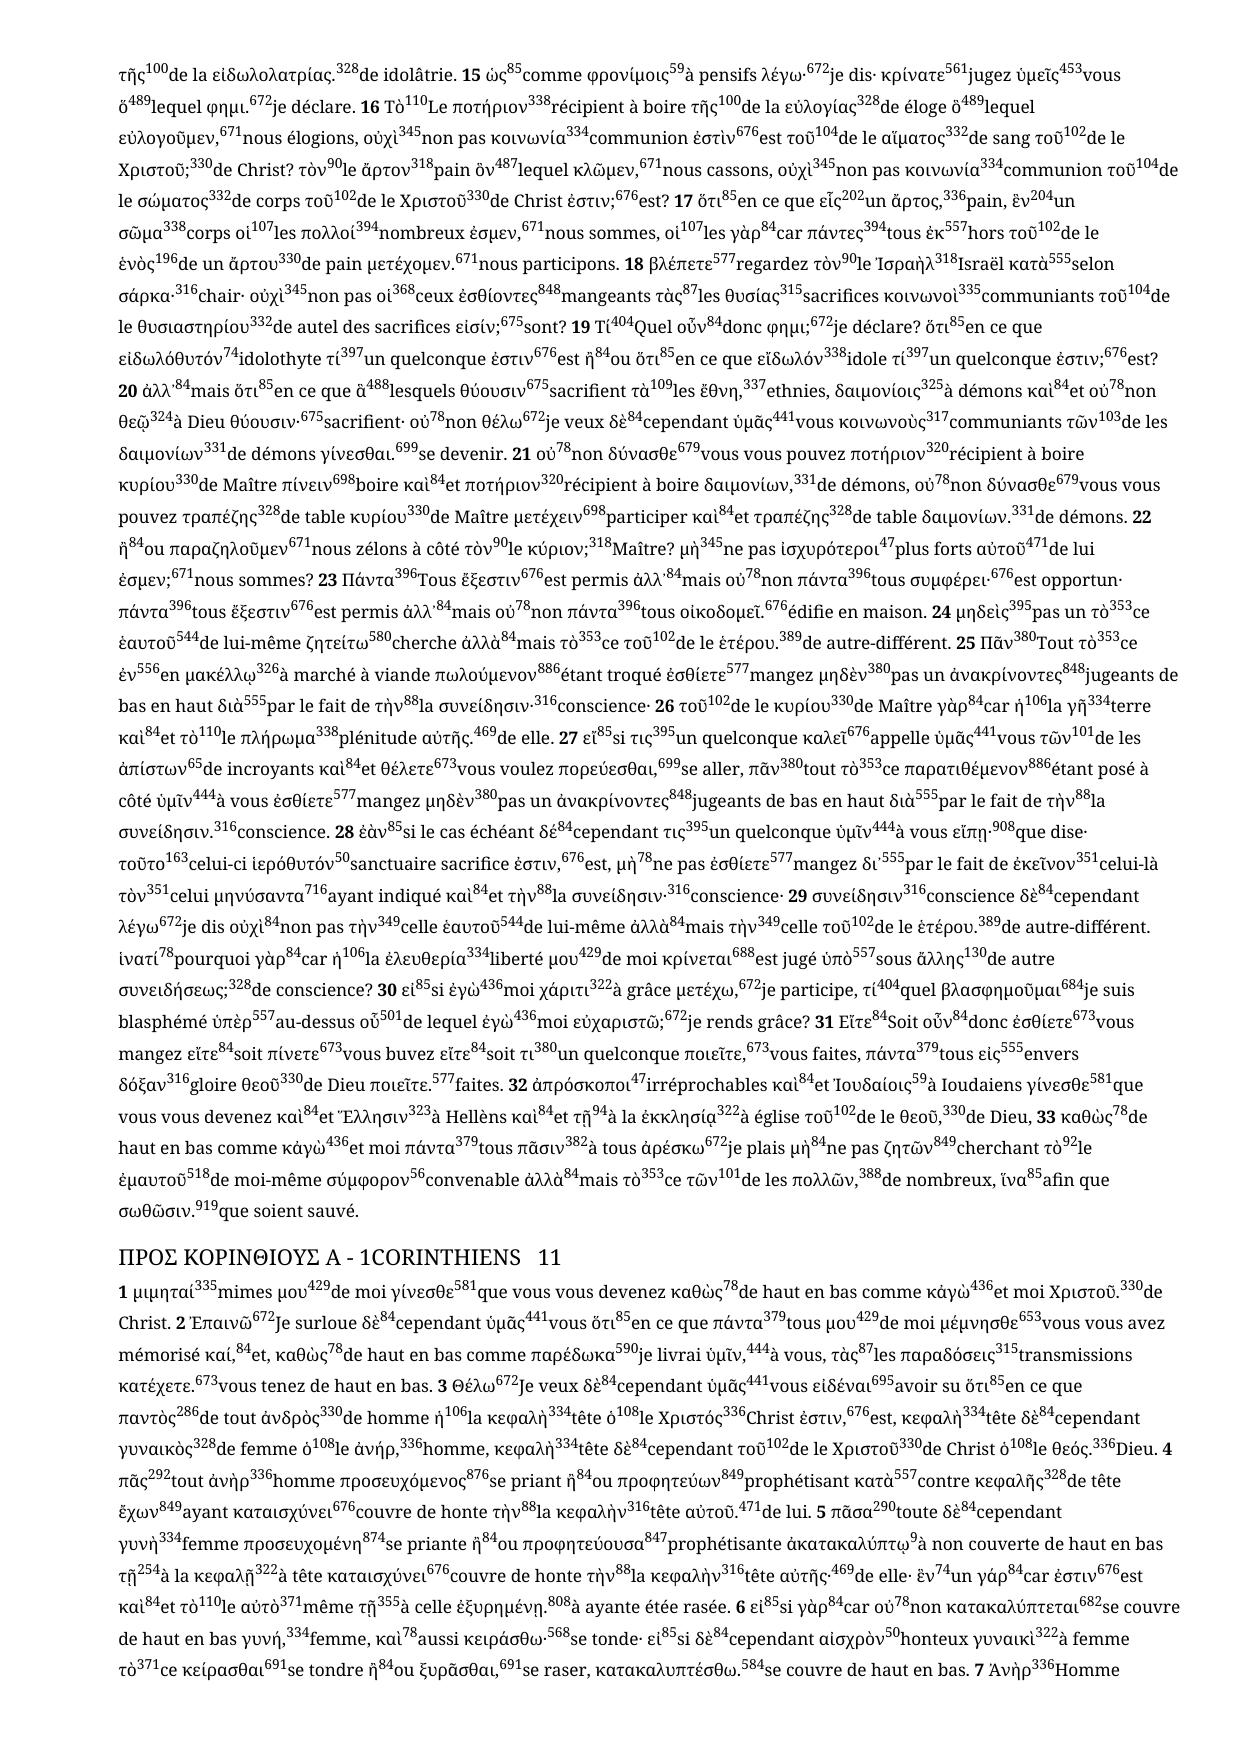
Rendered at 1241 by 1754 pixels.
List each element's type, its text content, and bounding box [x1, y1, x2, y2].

text ΠΡΟΣ ΚΟΡΙΝΘΙΟΥΣ Α - 1CORINTHIENS 11 [118, 1241, 1181, 1271]
text 1 Οὐ78Non θέλω672je veux γὰρ84car ὑμᾶς441vous ἀγνοεῖν,698méconnaître, ἀδελφοί,341frères, ὅτι85en ce que οἱ107les πατέρες335pères ἡμῶν428de nous πάντες394tous ὑπὸ555sous τὴν88la νεφέλην316nuée ἦσαν632étaient καὶ84et πάντες394tous διὰ557par τῆς100de la θαλάσσης328de mer διῆλθον593passèrent à travers 2 καὶ84et πάντες394tous εἰς555envers τὸν90le Μωϋσῆν318Môusês ἐβαπτίσαντο599se baptisèrent ἐν556en τῇ94à la νεφέλῃ322à nuée καὶ84et ἐν556en τῇ94à la θαλάσσῃ322à mer 3 καὶ84et πάντες394tous τὸ92le αὐτὸ145même πνευματικὸν6soufflique βρῶμα320aliment ἔφαγον593mangèrent 4 καὶ84et πάντες394tous τὸ92le αὐτὸ145même πνευματικὸν6soufflique ἔπιον593burent πόμα·320breuvage· ἔπινον632buvaient γὰρ84car ἐκ557hors πνευματικῆς64de soufflique ἀκολουθούσης841de suivante πέτρας,328de roche, ἡ106la δὲ84cependant πέτρα334roche ἦν633était ὁ108le Χριστός.336Christ. 5 Ἀλλ᾽84Mais οὐκ78non ἐν556en τοῖς95à les πλείοσιν10à plus nombreusement αὐτῶν470de eux εὐδόκησεν594estima en bien ὁ108le θεός,336Dieu, κατεστρώθησαν607furent étendu de haut en bas γὰρ84car ἐν556en τῇ94à la ἐρήμῳ.58à déserte. 6 Ταῦτα370Ceux-ci δὲ84cependant τύποι335modèles frappés ἡμῶν428de nous ἐγενήθησαν,607furent devenu, εἰς555envers τὸ353ce μὴ78ne pas εἶναι698être ἡμᾶς421nous ἐπιθυμητὰς317désireurs en fureur κακῶν,67de malicieux, καθὼς78de haut en bas comme κἀκεῖνοι368et ceux-là ἐπεθύμησαν.593désirèrent en fureur. 7 μηδὲ84ni cependant εἰδωλολάτραι335idolâtres γίνεσθε581que vous vous devenez καθώς78de haut en bas comme τινες394des quelconques αὐτῶν,470de eux, ὥσπερ85comme certes γέγραπται·662a été écrit· ἐκάθισεν594assit ὁ108le λαὸς336peuple φαγεῖν689manger καὶ84et πεῖν689boire καὶ84et ἀνέστησαν593redressèrent παίζειν.698gaminer. 8 μηδὲ84ni cependant πορνεύωμεν,925que nous pornions, καθώς78de haut en bas comme τινες394des quelconques αὐτῶν470de eux ἐπόρνευσαν593pornèrent καὶ84et ἔπεσαν593tombèrent μιᾷ188à une ἡμέρᾳ322à journée εἴκοσι199vingt τρεῖς199trois χιλιάδες.333milliers. 9 μηδὲ84ni cependant ἐκπειράζωμεν925que nous mettions en tentation à l'excès τὸν90le Χριστόν,318Christ, καθώς78de haut en bas comme τινες394des quelconques αὐτῶν470de eux ἐξεπείρασαν593mirent en tentation à l'excès καὶ84et ὑπὸ557sous τῶν101de les ὄφεων329de serpents ἀπώλλυντο.643étaient perdu au loin. 10 μηδὲ84ni cependant γογγύζετε,577murmurez, καθάπερ78tout comme τινὲς394des quelconques αὐτῶν470de eux ἐγόγγυσαν593murmurèrent καὶ84et ἀπώλοντο599se perdirent au loin ὑπὸ557sous τοῦ102de le ὀλοθρευτοῦ.330de ruineur. 11 ταῦτα370ceux-ci δὲ84cependant τυπικῶς78typiquement συνέβαινεν633arrivait avec ἐκείνοις,356à ceux-là, ἐγράφη608fut écrit δὲ84cependant πρὸς555vers νουθεσίαν316admonition ἡμῶν,428de nous, εἰς555envers οὓς486lesquels τὰ109les τέλη337achèvements τῶν101de les αἰώνων329de ères κατήντηκεν.650a atteint à l'encontre. 12 Ὥστε85De sorte que ὁ369celui δοκῶν849estimant ἑστάναι695avoir dressé βλεπέτω580regarde μὴ85ne pas πέσῃ.908que tombe. 13 πειρασμὸς336tentation ὑμᾶς441vous οὐκ78non εἴληφεν650a pris εἰ558si μὴ78ne pas ἀνθρώπινος·72humain· πιστὸς48croyant δὲ84cependant ὁ108le θεός,336Dieu, ὃς505lequel οὐκ84non ἐάσει614concédera ὑμᾶς441vous πειρασθῆναι692être mis en tentation ὑπὲρ555au-dessus ὃ489lequel δύνασθε679vous vous pouvez ἀλλὰ84mais ποιήσει614fera σὺν556avec τῷ96à le πειρασμῷ324à tentation καὶ78aussi τὴν88la ἔκβασιν316issue τοῦ365de ce δύνασθαι699se pouvoir ὑπενεγκεῖν.689supporter. 14 Διόπερ,84C'est pourquoi certes, ἀγαπητοί76aimés μου,429de moi, φεύγετε577fuyez ἀπὸ557au loin τῆς100de la εἰδωλολατρίας.328de idolâtrie. 15 ὡς85comme φρονίμοις59à pensifs λέγω·672je dis· κρίνατε561jugez ὑμεῖς453vous ὅ489lequel φημι.672je déclare. 16 Τὸ110Le ποτήριον338récipient à boire τῆς100de la εὐλογίας328de éloge ὃ489lequel εὐλογοῦμεν,671nous élogions, οὐχὶ345non pas κοινωνία334communion ἐστὶν676est τοῦ104de le αἵματος332de sang τοῦ102de le Χριστοῦ;330de Christ? τὸν90le ἄρτον318pain ὃν487lequel κλῶμεν,671nous cassons, οὐχὶ345non pas κοινωνία334communion τοῦ104de le σώματος332de corps τοῦ102de le Χριστοῦ330de Christ ἐστιν;676est? 17 ὅτι85en ce que εἷς202un ἄρτος,336pain, ἓν204un σῶμα338corps οἱ107les πολλοί394nombreux ἐσμεν,671nous sommes, οἱ107les γὰρ84car πάντες394tous ἐκ557hors τοῦ102de le ἑνὸς196de un ἄρτου330de pain μετέχομεν.671nous participons. 18 βλέπετε577regardez τὸν90le Ἰσραὴλ318Israël κατὰ555selon σάρκα·316chair· οὐχὶ345non pas οἱ368ceux ἐσθίοντες848mangeants τὰς87les θυσίας315sacrifices κοινωνοὶ335communiants τοῦ104de le θυσιαστηρίου332de autel des sacrifices εἰσίν;675sont? 19 Τί404Quel οὖν84donc φημι;672je déclare? ὅτι85en ce que εἰδωλόθυτόν74idolothyte τί397un quelconque ἐστιν676est ἢ84ou ὅτι85en ce que εἴδωλόν338idole τί397un quelconque ἐστιν;676est? 20 ἀλλ᾽84mais ὅτι85en ce que ἃ488lesquels θύουσιν675sacrifient τὰ109les ἔθνη,337ethnies, δαιμονίοις325à démons καὶ84et οὐ78non θεῷ324à Dieu θύουσιν·675sacrifient· οὐ78non θέλω672je veux δὲ84cependant ὑμᾶς441vous κοινωνοὺς317communiants τῶν103de les δαιμονίων331de démons γίνεσθαι.699se devenir. 21 οὐ78non δύνασθε679vous vous pouvez ποτήριον320récipient à boire κυρίου330de Maître πίνειν698boire καὶ84et ποτήριον320récipient à boire δαιμονίων,331de démons, οὐ78non δύνασθε679vous vous pouvez τραπέζης328de table κυρίου330de Maître μετέχειν698participer καὶ84et τραπέζης328de table δαιμονίων.331de démons. 22 ἢ84ou παραζηλοῦμεν671nous zélons à côté τὸν90le κύριον;318Maître? μὴ345ne pas ἰσχυρότεροι47plus forts αὐτοῦ471de lui ἐσμεν;671nous sommes? 23 Πάντα396Tous ἔξεστιν676est permis ἀλλ᾽84mais οὐ78non πάντα396tous συμφέρει·676est opportun· πάντα396tous ἔξεστιν676est permis ἀλλ᾽84mais οὐ78non πάντα396tous οἰκοδομεῖ.676édifie en maison. 24 μηδεὶς395pas un τὸ353ce ἑαυτοῦ544de lui-même ζητείτω580cherche ἀλλὰ84mais τὸ353ce τοῦ102de le ἑτέρου.389de autre-différent. 25 Πᾶν380Tout τὸ353ce ἐν556en μακέλλῳ326à marché à viande πωλούμενον886étant troqué ἐσθίετε577mangez μηδὲν380pas un ἀνακρίνοντες848jugeants de bas en haut διὰ555par le fait de τὴν88la συνείδησιν·316conscience· 26 τοῦ102de le κυρίου330de Maître γὰρ84car ἡ106la γῆ334terre καὶ84et τὸ110le πλήρωμα338plénitude αὐτῆς.469de elle. 27 εἴ85si τις395un quelconque καλεῖ676appelle ὑμᾶς441vous τῶν101de les ἀπίστων65de incroyants καὶ84et θέλετε673vous voulez πορεύεσθαι,699se aller, πᾶν380tout τὸ353ce παρατιθέμενον886étant posé à côté ὑμῖν444à vous ἐσθίετε577mangez μηδὲν380pas un ἀνακρίνοντες848jugeants de bas en haut διὰ555par le fait de τὴν88la συνείδησιν.316conscience. 28 ἐὰν85si le cas échéant δέ84cependant τις395un quelconque ὑμῖν444à vous εἴπῃ·908que dise· τοῦτο163celui-ci ἱερόθυτόν50sanctuaire sacrifice ἐστιν,676est, μὴ78ne pas ἐσθίετε577mangez δι᾽555par le fait de ἐκεῖνον351celui-là τὸν351celui μηνύσαντα716ayant indiqué καὶ84et τὴν88la συνείδησιν·316conscience· 29 συνείδησιν316conscience δὲ84cependant λέγω672je dis οὐχὶ84non pas τὴν349celle ἑαυτοῦ544de lui-même ἀλλὰ84mais τὴν349celle τοῦ102de le ἑτέρου.389de autre-différent. ἱνατί78pourquoi γὰρ84car ἡ106la ἐλευθερία334liberté μου429de moi κρίνεται688est jugé ὑπὸ557sous ἄλλης130de autre συνειδήσεως;328de conscience? 30 εἰ85si ἐγὼ436moi χάριτι322à grâce μετέχω,672je participe, τί404quel βλασφημοῦμαι684je suis blasphémé ὑπὲρ557au-dessus οὗ501de lequel ἐγὼ436moi εὐχαριστῶ;672je rends grâce? 31 Εἴτε84Soit οὖν84donc ἐσθίετε673vous mangez εἴτε84soit πίνετε673vous buvez εἴτε84soit τι380un quelconque ποιεῖτε,673vous faites, πάντα379tous εἰς555envers δόξαν316gloire θεοῦ330de Dieu ποιεῖτε.577faites. 32 ἀπρόσκοποι47irréprochables καὶ84et Ἰουδαίοις59à Ioudaiens γίνεσθε581que vous vous devenez καὶ84et Ἕλλησιν323à Hellèns καὶ84et τῇ94à la ἐκκλησίᾳ322à église τοῦ102de le θεοῦ,330de Dieu, 33 καθὼς78de haut en bas comme κἀγὼ436et moi πάντα379tous πᾶσιν382à tous ἀρέσκω672je plais μὴ84ne pas ζητῶν849cherchant τὸ92le ἐμαυτοῦ518de moi-même σύμφορον56convenable ἀλλὰ84mais τὸ353ce τῶν101de les πολλῶν,388de nombreux, ἵνα85afin que σωθῶσιν.919que soient sauvé. [118, 59, 1181, 1223]
text 1 μιμηταί335mimes μου429de moi γίνεσθε581que vous vous devenez καθὼς78de haut en bas comme κἀγὼ436et moi Χριστοῦ.330de Christ. 2 Ἐπαινῶ672Je surloue δὲ84cependant ὑμᾶς441vous ὅτι85en ce que πάντα379tous μου429de moi μέμνησθε653vous vous avez mémorisé καί,84et, καθὼς78de haut en bas comme παρέδωκα590je livrai ὑμῖν,444à vous, τὰς87les παραδόσεις315transmissions κατέχετε.673vous tenez de haut en bas. 3 Θέλω672Je veux δὲ84cependant ὑμᾶς441vous εἰδέναι695avoir su ὅτι85en ce que παντὸς286de tout ἀνδρὸς330de homme ἡ106la κεφαλὴ334tête ὁ108le Χριστός336Christ ἐστιν,676est, κεφαλὴ334tête δὲ84cependant γυναικὸς328de femme ὁ108le ἀνήρ,336homme, κεφαλὴ334tête δὲ84cependant τοῦ102de le Χριστοῦ330de Christ ὁ108le θεός.336Dieu. 4 πᾶς292tout ἀνὴρ336homme προσευχόμενος876se priant ἢ84ou προφητεύων849prophétisant κατὰ557contre κεφαλῆς328de tête ἔχων849ayant καταισχύνει676couvre de honte τὴν88la κεφαλὴν316tête αὐτοῦ.471de lui. 5 πᾶσα290toute δὲ84cependant γυνὴ334femme προσευχομένη874se priante ἢ84ou προφητεύουσα847prophétisante ἀκατακαλύπτῳ9à non couverte de haut en bas τῇ254à la κεφαλῇ322à tête καταισχύνει676couvre de honte τὴν88la κεφαλὴν316tête αὐτῆς·469de elle· ἓν74un γάρ84car ἐστιν676est καὶ84et τὸ110le αὐτὸ371même τῇ355à celle ἐξυρημένῃ.808à ayante étée rasée. 6 εἰ85si γὰρ84car οὐ78non κατακαλύπτεται682se couvre de haut en bas γυνή,334femme, καὶ78aussi κειράσθω·568se tonde· εἰ85si δὲ84cependant αἰσχρὸν50honteux γυναικὶ322à femme τὸ371ce κείρασθαι691se tondre ἢ84ou ξυρᾶσθαι,691se raser, κατακαλυπτέσθω.584se couvre de haut en bas. 7 Ἀνὴρ336Homme μὲν84certes γὰρ84car οὐκ78non ὀφείλει676doit κατακαλύπτεσθαι699se couvrir de haut en bas τὴν248la κεφαλὴν316tête εἰκὼν334icône καὶ84et δόξα334gloire θεοῦ330de Dieu ὑπάρχων·849subsistant· ἡ106la γυνὴ334femme δὲ84cependant δόξα334gloire ἀνδρός330de homme ἐστιν.676est. 8 οὐ84non γάρ84car ἐστιν676est ἀνὴρ336homme ἐκ557hors γυναικὸς328de femme ἀλλὰ84mais γυνὴ334femme ἐξ557hors ἀνδρός·330de homme· 9 καὶ78aussi γὰρ84car οὐκ84non ἐκτίσθη608fut créé ἀνὴρ336homme διὰ555par le fait de τὴν88la γυναῖκα316femme ἀλλὰ84mais γυνὴ334femme διὰ555par le fait de τὸν90le ἄνδρα.318homme. 10 διὰ555par le fait de τοῦτο353celui-ci ὀφείλει676doit ἡ106la γυνὴ334femme ἐξουσίαν316autorité ἔχειν698avoir ἐπὶ557sur τῆς260de la κεφαλῆς328de tête διὰ555par le fait de τοὺς89les ἀγγέλους.317messagers. 11 πλὴν84toutefois οὔτε84ni γυνὴ334femme χωρὶς560séparément ἀνδρὸς330de homme οὔτε84ni ἀνὴρ336homme χωρὶς560séparément γυναικὸς328de femme ἐν556en κυρίῳ·324à Maître· 12 ὥσπερ85comme certes γὰρ84car ἡ106la γυνὴ334femme ἐκ557hors τοῦ102de le ἀνδρός,330de homme, οὕτως78ainsi καὶ78aussi ὁ108le ἀνὴρ336homme διὰ557par τῆς100de la γυναικός·328de femme· τὰ370ces δὲ84cependant πάντα293tous ἐκ557hors τοῦ102de le θεοῦ.330de Dieu. 13 Ἐν556En ὑμῖν444à vous αὐτοῖς526à vous-mêmes κρίνατε·561jugez· πρέπον851étant remarquable ἐστὶν676est γυναῖκα316femme ἀκατακάλυπτον2non couverte de haut en bas τῷ96à le θεῷ324à Dieu προσεύχεσθαι;699se prier? 14 οὐδὲ78non cependant ἡ106la φύσις334nature αὐτὴ547elle-même διδάσκει676enseigne ὑμᾶς441vous ὅτι85en ce que ἀνὴρ336homme μὲν84certes ἐὰν85si le cas échéant κομᾷ930que laisse les cheveux pousser ἀτιμία334dévalorisation αὐτῷ465à lui ἐστιν,676est, 15 γυνὴ334femme δὲ84cependant ἐὰν85si le cas échéant κομᾷ930que laisse les cheveux pousser δόξα334gloire αὐτῇ463à elle ἐστιν;676est? ὅτι85en ce que ἡ106la κόμη334chevelure ἀντὶ557en échange περιβολαίου332de enveloppe δέδοται662a été donné αὐτῇ.463à elle. 16 Εἰ85Si δέ84cependant τις395un quelconque δοκεῖ676estime φιλόνικος48ami du conflit εἶναι,698être, ἡμεῖς435nous τοιαύτην141telle συνήθειαν316habitude en commun οὐκ78non ἔχομεν671nous avons οὐδὲ84non cependant αἱ105les ἐκκλησίαι333églises τοῦ102de le θεοῦ.330de Dieu. 17 Τοῦτο353Celui-ci δὲ84cependant παραγγέλλων849annonçant auprès οὐκ78non ἐπαινῶ672je surloue ὅτι85en ce que οὐκ84non εἰς555envers τὸ92le κρεῖσσον56meilleur ἀλλὰ84mais εἰς555envers τὸ92le ἧσσον56amoindri συνέρχεσθε.679vous vous venez ensemble. 18 πρῶτον78premièrement μὲν78certes γὰρ84car συνερχομένων869de se venants ensemble ὑμῶν447de vous ἐν556en ἐκκλησίᾳ322à église ἀκούω672j'écoute σχίσματα319schismes ἐν556en ὑμῖν444à vous ὑπάρχειν698subsister καὶ84et μέρος320part τι276un quelconque πιστεύω.672je crois. 19 δεῖ676attache de lien γὰρ84car καὶ78aussi αἱρέσεις315hérésies ἐν556en ὑμῖν444à vous εἶναι,698être, ἵνα85afin que καὶ78aussi οἱ107les δόκιμοι71approuvés φανεροὶ47visibles γένωνται913que se deviennent ἐν556en ὑμῖν.444à vous. 20 Συνερχομένων869de Se venants ensemble οὖν84donc ὑμῶν447de vous ἐπὶ555sur τὸ92le αὐτὸ353même οὐκ78non ἔστιν676est κυριακὸν6d'un Maître δεῖπνον320dîner φαγεῖν·689manger· 21 ἕκαστος395chacun γὰρ84car τὸ252le ἴδιον122en propre δεῖπνον320dîner προλαμβάνει676prend à l'avance ἐν556en τῷ359à ce φαγεῖν,689manger, καὶ84et ὃς395lequel μὲν84certes πεινᾷ676a faim ὃς395lequel δὲ84cependant μεθύει.676délire en ivresse. 22 μὴ345ne pas γὰρ84car οἰκίας315maisons d'habitations οὐκ78non ἔχετε673vous avez εἰς555envers τὸ489ce ἐσθίειν698manger καὶ84et πίνειν;698boire? ἢ84ou τῆς100de la ἐκκλησίας328de église τοῦ102de le θεοῦ330de Dieu καταφρονεῖτε,673vous méprisez, καὶ84et καταισχύνετε673vous couvrez de honte τοὺς350ceux μὴ78ne pas ἔχοντας;830ayants? τί404quel εἴπω904que je dise ὑμῖν;444à vous? ἐπαινέσω904que je surloue ὑμᾶς;441vous? ἐν556en τούτῳ359à celui-ci οὐκ78non ἐπαινῶ.672je surloue. 23 Ἐγὼ436Moi γὰρ84car παρέλαβον590je pris à côté ἀπὸ557au loin τοῦ102de le κυρίου,330de Maître, ὃ489lequel καὶ78aussi παρέδωκα590je livrai ὑμῖν,444à vous, ὅτι85en ce que ὁ108le κύριος336Maître Ἰησοῦς336Iésous ἐν556en τῇ94à la νυκτὶ322à nuit ᾗ491à laquelle παρεδίδετο644était livré ἔλαβεν594prit ἄρτον318pain 24 καὶ84et εὐχαριστήσας730ayant rendu grâce ἔκλασεν594cassa καὶ84et εἶπεν·594dit· τοῦτό371celui-ci μού429de moi ἐστιν676est τὸ110le σῶμα338corps τὸ507ce ὑπὲρ557au-dessus ὑμῶν·447de vous· τοῦτο353celui-ci ποιεῖτε577faites εἰς555envers τὴν88la ἐμὴν221mienne ἀνάμνησιν.316anamnèse. 25 ὡσαύτως78de même καὶ78aussi τὸ92le ποτήριον320récipient à boire μετὰ555après τὸ353ce δειπνῆσαι689dîner λέγων·849disant· τοῦτο163celui-ci τὸ110le ποτήριον338récipient à boire ἡ106la καινὴ21nouvelle διαθήκη334testament ἐστὶν676est ἐν556en τῷ98à le ἐμῷ231à mien αἵματι·326à sang· τοῦτο353celui-ci ποιεῖτε,577faites, ὁσάκις78toutes les fois ἐὰν345si le cas échéant πίνητε,927que vous buviez, εἰς555envers τὴν88la ἐμὴν221mienne ἀνάμνησιν.316anamnèse. 26 ὁσάκις78toutes les fois γὰρ84car ἐὰν345si le cas échéant ἐσθίητε927que vous mangiez τὸν90le ἄρτον318pain τοῦτον143celui-ci καὶ84et τὸ92le ποτήριον320récipient à boire πίνητε,927que vous buviez, τὸν90le θάνατον318trépas τοῦ102de le κυρίου330de Maître καταγγέλλετε673vous annoncez de haut en bas ἄχρι85jusqu'à l'extrémité οὗ501de lequel ἔλθῃ.908que vienne. 27 Ὥστε85De sorte que ὃς505lequel ἂν345le cas échéant ἐσθίῃ930que mange τὸν90le ἄρτον318pain ἢ84ou πίνῃ930que boive τὸ92le ποτήριον320récipient à boire τοῦ102de le κυρίου330de Maître ἀναξίως,78indignement, ἔνοχος48tenu au-dedans ἔσται620se sera τοῦ104de le σώματος332de corps καὶ84et τοῦ104de le αἵματος332de sang τοῦ102de le κυρίου.330de Maître. 28 δοκιμαζέτω580éprouve δὲ84cependant ἄνθρωπος336être humain ἑαυτὸν535lui-même καὶ84et οὕτως78ainsi ἐκ557hors τοῦ102de le ἄρτου330de pain ἐσθιέτω580mange καὶ84et ἐκ557hors τοῦ104de le ποτηρίου332de récipient à boire πινέτω·580boive· 29 ὁ369celui γὰρ84car ἐσθίων849mangeant καὶ84et πίνων849buvant κρίμα320objet de jugement ἑαυτῷ540à lui-même ἐσθίει676mange καὶ84et πίνει676boit μὴ78ne pas διακρίνων849jugeant à travers τὸ92le σῶμα.320corps. 30 διὰ555par le fait de τοῦτο353celui-ci ἐν556en ὑμῖν444à vous πολλοὶ394nombreux ἀσθενεῖς71infirmes καὶ84et ἄρρωστοι71malades καὶ84et κοιμῶνται687sont mis au coucher ἱκανοί.71assez-importants. 31 εἰ85si δὲ84cependant ἑαυτοὺς513nous-mêmes διεκρίνομεν,628nous jugions à travers, οὐκ78non ἂν345le cas échéant ἐκρινόμεθα·640nous étions jugé· 32 κρινόμενοι899étants jugés δὲ84cependant ὑπὸ557sous κυρίου330de Maître παιδευόμεθα,683nous sommes éduqués, ἵνα85afin que μὴ78ne pas σὺν556avec τῷ96à le κόσμῳ324à monde κατακριθῶμεν.915que nous soyons condamné. 33 Ὥστε,85De sorte que, ἀδελφοί341frères μου,429de moi, συνερχόμενοι875se venants ensemble εἰς555envers τὸ353ce φαγεῖν689manger ἀλλήλους508les uns les autres ἐκδέχεσθε.581que vous vous attendez. 34 εἴ85si τις395un quelconque πεινᾷ,676a faim, ἐν556en οἴκῳ324à maison ἐσθιέτω,580mange, ἵνα85afin que μὴ78ne pas εἰς555envers κρίμα320objet de jugement συνέρχησθε.933que vous vous veniez ensemble. τὰ91les δὲ84cependant λοιπὰ379restants ὡς85comme ἂν345le cas échéant ἔλθω904que je vienne διατάξομαι.616je m'ordonnerai au-travers. [118, 1276, 1181, 1682]
